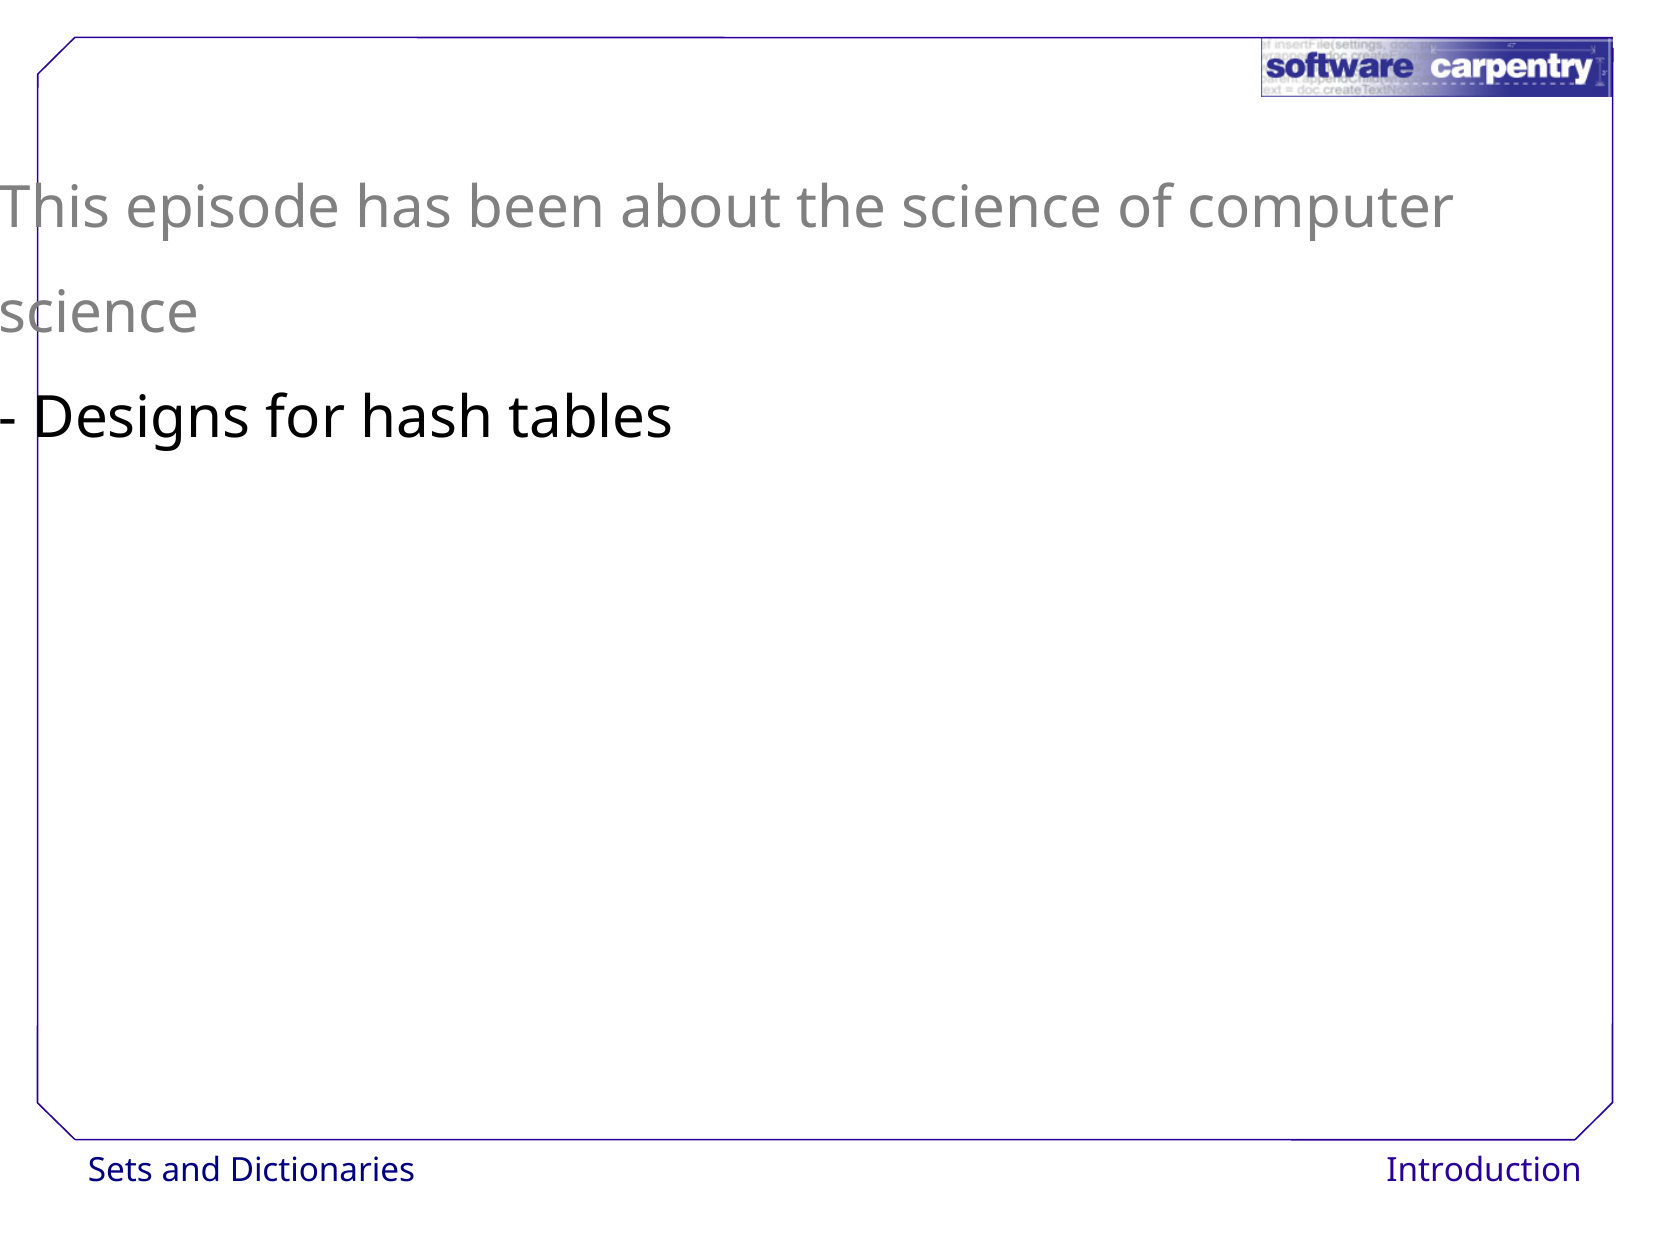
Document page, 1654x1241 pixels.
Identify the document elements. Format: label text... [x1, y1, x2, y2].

text_box This episode has been about the science of computer science - Designs for hash tables [0, 126, 1620, 458]
picture [1261, 39, 1613, 97]
